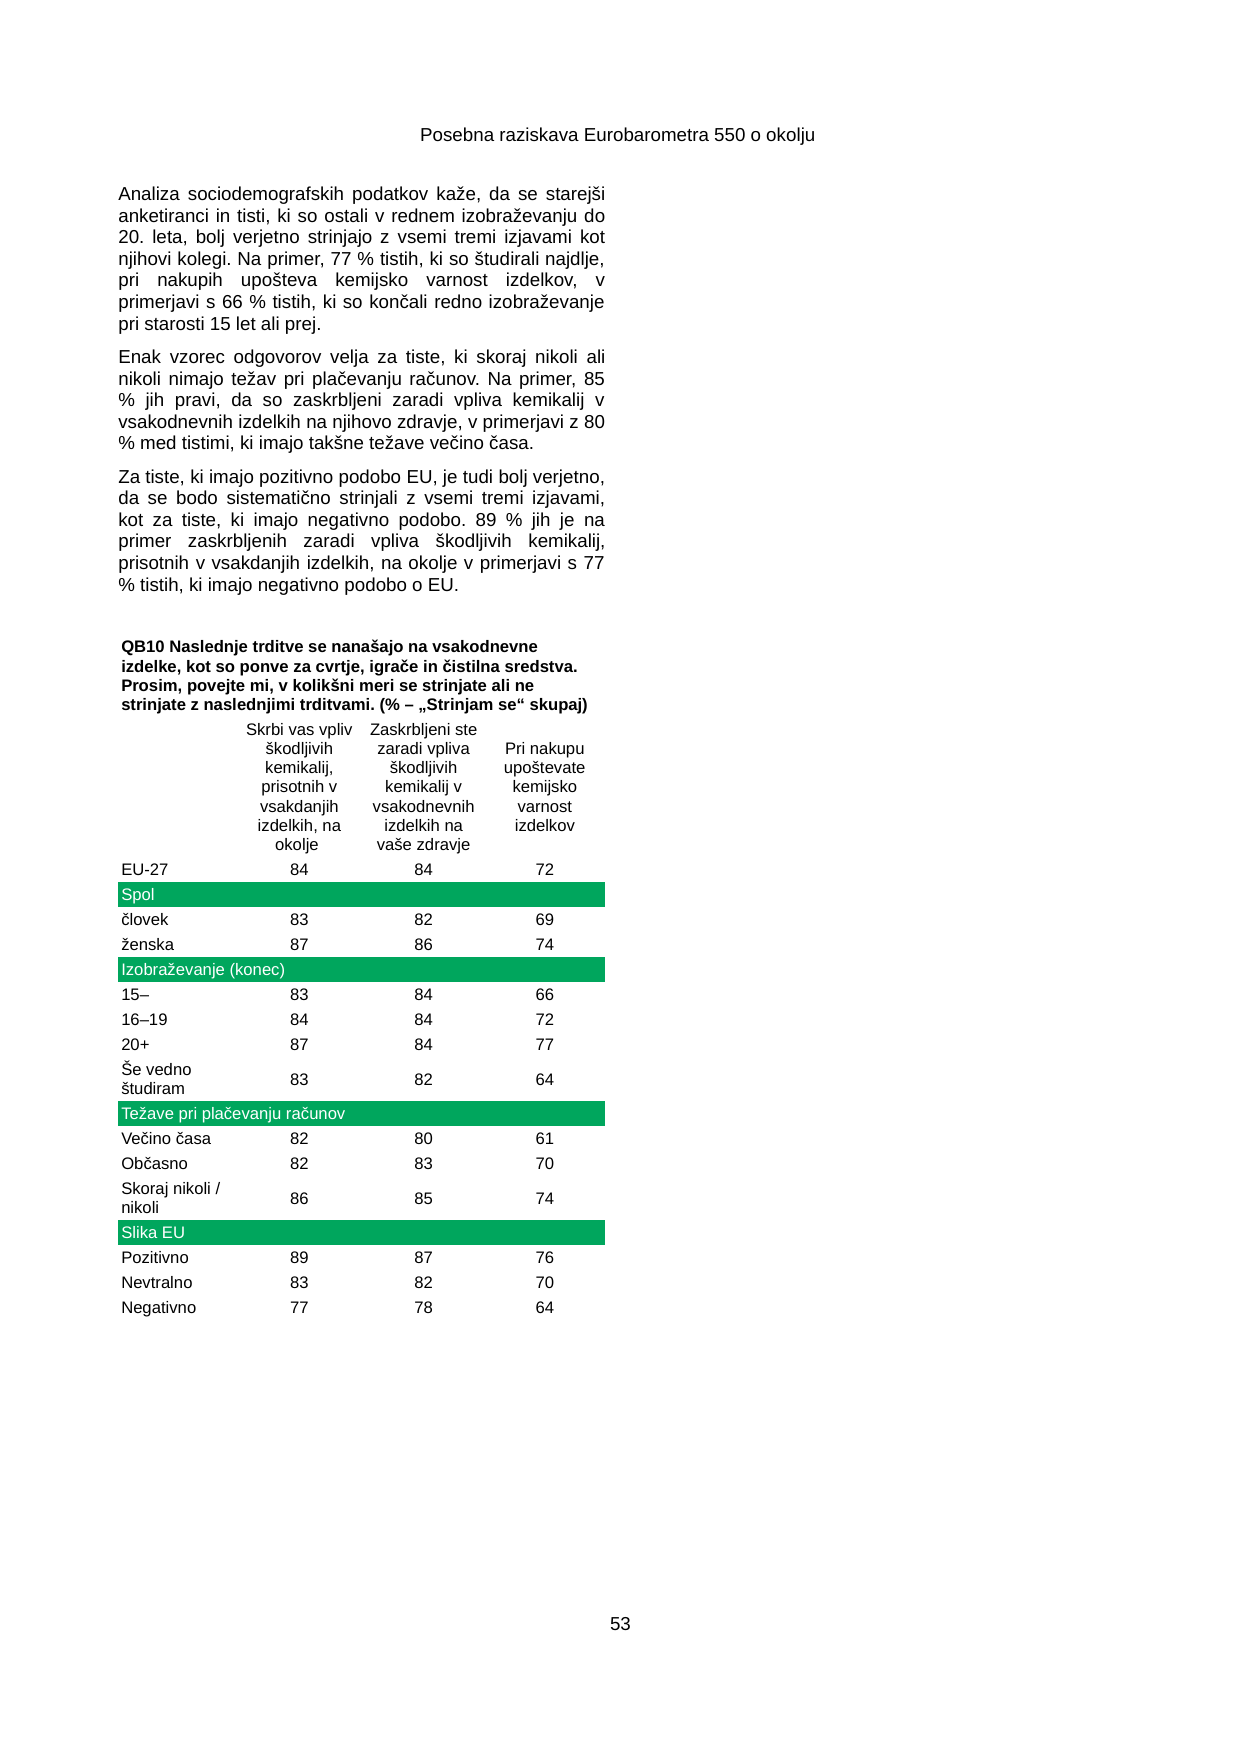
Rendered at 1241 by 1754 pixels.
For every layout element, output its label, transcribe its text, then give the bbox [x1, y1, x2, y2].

table_cell 74 [484, 932, 605, 957]
table_cell 83 [235, 982, 363, 1007]
table_cell 85 [363, 1176, 484, 1220]
table_cell Slika EU [118, 1220, 605, 1245]
table_cell [118, 717, 235, 857]
table_cell 15– [118, 982, 235, 1007]
table_cell 83 [363, 1151, 484, 1176]
table_cell 80 [363, 1126, 484, 1151]
table_cell 82 [363, 907, 484, 932]
table_cell Skoraj nikoli / nikoli [118, 1176, 235, 1220]
table_cell 83 [235, 1270, 363, 1295]
table_cell Pri nakupu upoštevate kemijsko varnost izdelkov [484, 717, 605, 857]
text Enak vzorec odgovorov velja za tiste, ki skoraj nikoli ali nikoli nimajo težav pri plačevanju računov. Na primer, 85 % jih pravi, da so zaskrbljeni zaradi vpliva kemikalij v vsakodnevnih izdelkih na njihovo zdravje, v primerjavi z 80 % med tistimi, ki imajo takšne težave večino časa. [118, 346, 605, 454]
table_cell 86 [363, 932, 484, 957]
table_cell 86 [235, 1176, 363, 1220]
table_cell 20+ [118, 1032, 235, 1057]
table_cell Še vedno študiram [118, 1057, 235, 1101]
table_cell Negativno [118, 1295, 235, 1320]
table_cell 76 [484, 1245, 605, 1270]
table_cell 84 [363, 857, 484, 882]
table_cell 74 [484, 1176, 605, 1220]
table_cell 66 [484, 982, 605, 1007]
table_cell 61 [484, 1126, 605, 1151]
table_cell 77 [484, 1032, 605, 1057]
table_cell 84 [235, 1007, 363, 1032]
table_cell 84 [363, 1007, 484, 1032]
table_cell 82 [363, 1057, 484, 1101]
text Za tiste, ki imajo pozitivno podobo EU, je tudi bolj verjetno, da se bodo sistematično strinjali z vsemi tremi izjavami, kot za tiste, ki imajo negativno podobo. 89 % jih je na primer zaskrbljenih zaradi vpliva škodljivih kemikalij, prisotnih v vsakdanjih izdelkih, na okolje v primerjavi s 77 % tistih, ki imajo negativno podobo o EU. [118, 466, 605, 595]
table_cell ženska [118, 932, 235, 957]
table_cell 16–19 [118, 1007, 235, 1032]
table_cell 72 [484, 1007, 605, 1032]
table_cell 82 [235, 1151, 363, 1176]
table_cell Nevtralno [118, 1270, 235, 1295]
table_cell Spol [118, 882, 605, 907]
table_cell 83 [235, 1057, 363, 1101]
table_cell Zaskrbljeni ste zaradi vpliva škodljivih kemikalij v vsakodnevnih izdelkih na vaše zdravje [363, 717, 484, 857]
table_cell Občasno [118, 1151, 235, 1176]
table_cell 70 [484, 1270, 605, 1295]
table_cell Izobraževanje (konec) [118, 957, 605, 982]
table_cell Večino časa [118, 1126, 235, 1151]
table_cell 70 [484, 1151, 605, 1176]
table_cell 84 [363, 1032, 484, 1057]
table_cell Pozitivno [118, 1245, 235, 1270]
table_cell 87 [363, 1245, 484, 1270]
table_cell EU-27 [118, 857, 235, 882]
table_cell 82 [363, 1270, 484, 1295]
table_cell Težave pri plačevanju računov [118, 1101, 605, 1126]
table_cell 87 [235, 932, 363, 957]
table_cell 83 [235, 907, 363, 932]
table_cell 78 [363, 1295, 484, 1320]
table_cell 89 [235, 1245, 363, 1270]
table_cell 69 [484, 907, 605, 932]
table_cell 72 [484, 857, 605, 882]
text Analiza sociodemografskih podatkov kaže, da se starejši anketiranci in tisti, ki so ostali v rednem izobraževanju do 20. leta, bolj verjetno strinjajo z vsemi tremi izjavami kot njihovi kolegi. Na primer, 77 % tistih, ki so študirali najdlje, pri nakupih upošteva kemijsko varnost izdelkov, v primerjavi s 66 % tistih, ki so končali redno izobraževanje pri starosti 15 let ali prej. [118, 183, 605, 334]
table_cell 77 [235, 1295, 363, 1320]
table_cell 64 [484, 1057, 605, 1101]
table_cell človek [118, 907, 235, 932]
table_cell 84 [235, 857, 363, 882]
table_cell 84 [363, 982, 484, 1007]
table_cell Skrbi vas vpliv škodljivih kemikalij, prisotnih v vsakdanjih izdelkih, na okolje [235, 717, 363, 857]
table_cell 64 [484, 1295, 605, 1320]
table_cell 87 [235, 1032, 363, 1057]
table_header QB10 Naslednje trditve se nanašajo na vsakodnevne izdelke, kot so ponve za cvrtje, igrače in čistilna sredstva. Prosim, povejte mi, v kolikšni meri se strinjate ali ne strinjate z naslednjimi trditvami. (% – „Strinjam se“ skupaj) [118, 634, 605, 717]
table_cell 82 [235, 1126, 363, 1151]
